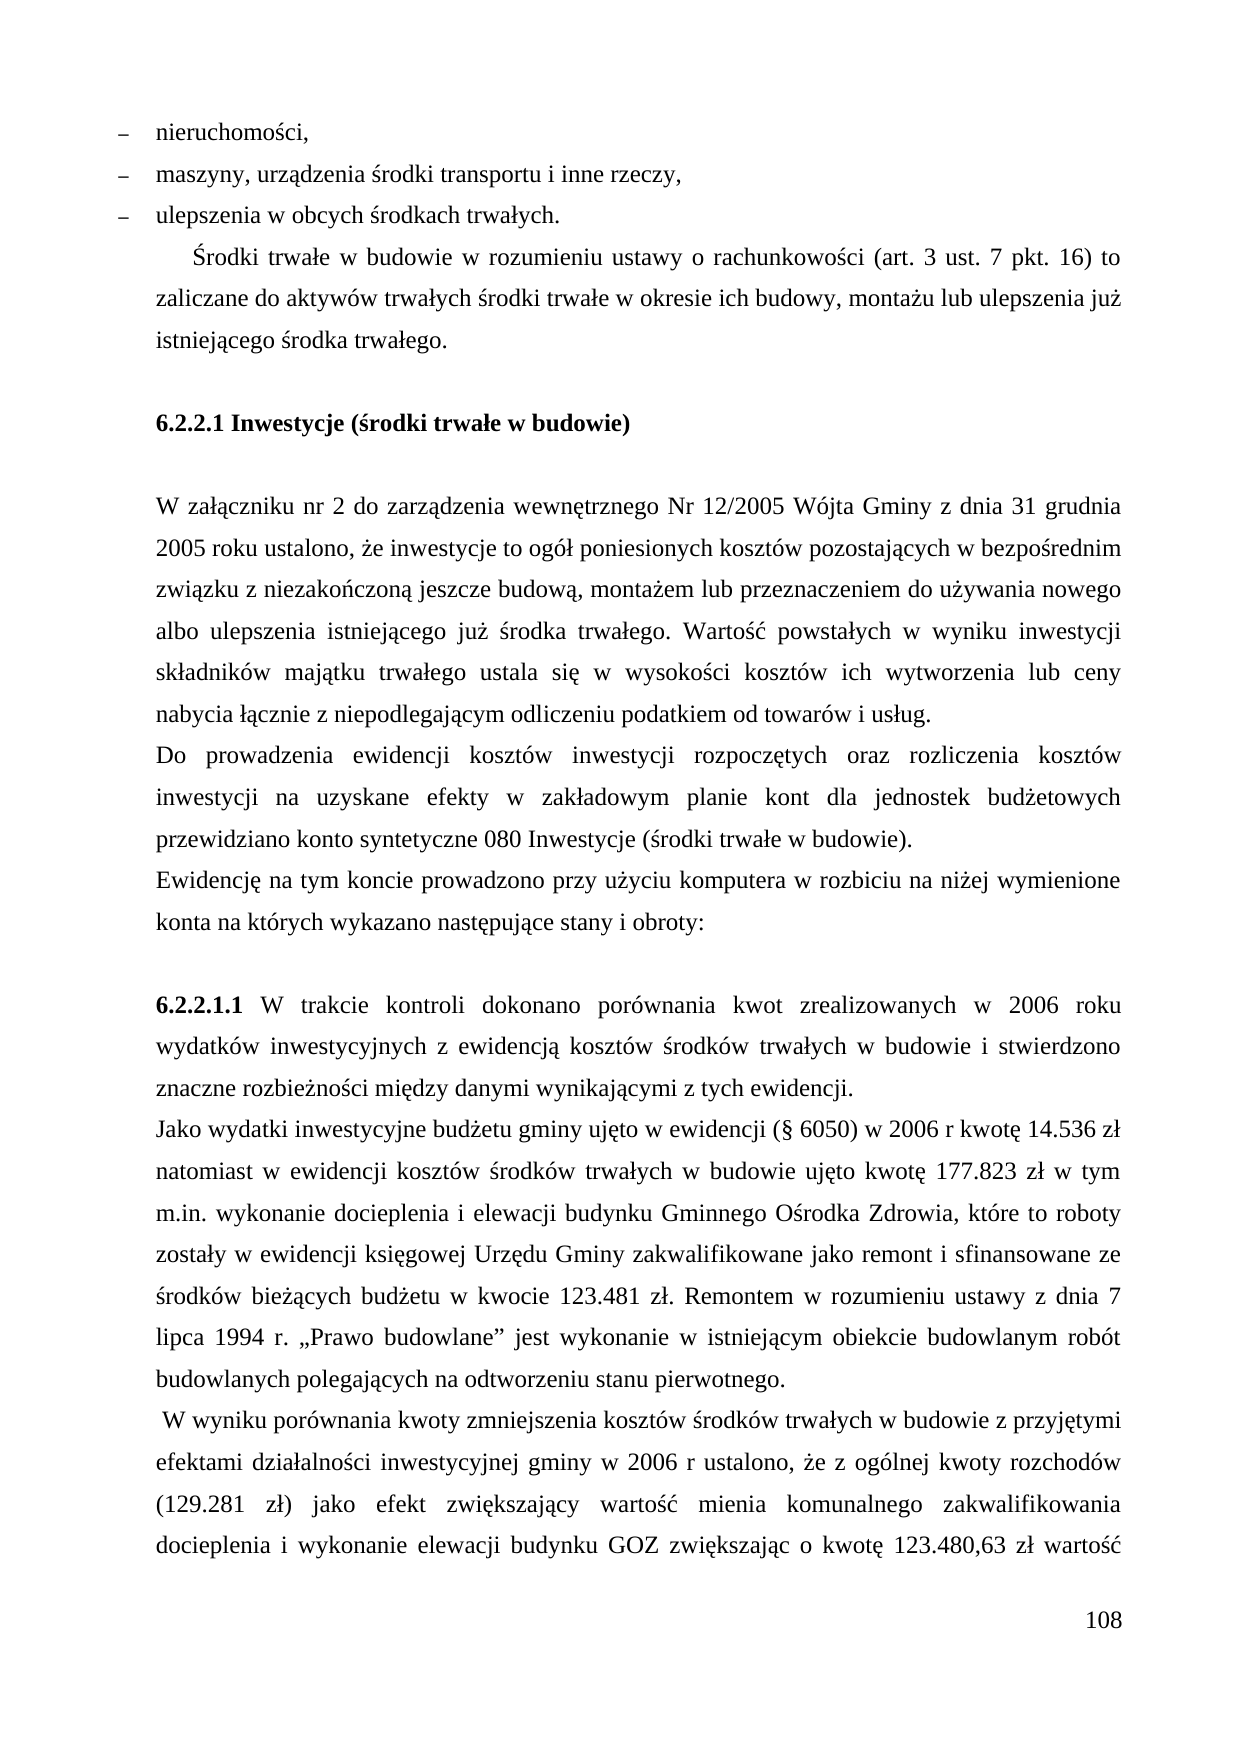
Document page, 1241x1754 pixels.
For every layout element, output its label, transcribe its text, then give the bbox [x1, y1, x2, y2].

list W załączniku nr 2 do zarządzenia wewnętrznego Nr 12/2005 Wójta Gminy z dnia 31 grudnia 2005 roku ustalono, że inwestycje to ogół poniesionych kosztów pozostających w bezpośrednim związku z niezakończoną jeszcze budową, montażem lub przeznaczeniem do używania nowego albo ulepszenia istniejącego już środka trwałego. Wartość powstałych w wyniku inwestycji składników majątku trwałego ustala się w wysokości kosztów ich wytworzenia lub ceny nabycia łącznie z niepodlegającym odliczeniu podatkiem od towarów i usług. [118, 492, 1122, 728]
list Do prowadzenia ewidencji kosztów inwestycji rozpoczętych oraz rozliczenia kosztów inwestycji na uzyskane efekty w zakładowym planie kont dla jednostek budżetowych przewidziano konto syntetyczne 080 Inwestycje (środki trwałe w budowie). [118, 742, 1122, 852]
list nieruchomości, [118, 118, 1122, 146]
list ulepszenia w obcych środkach trwałych. [118, 201, 1122, 229]
list Ewidencję na tym koncie prowadzono przy użyciu komputera w rozbiciu na niżej wymienione konta na których wykazano następujące stany i obroty: [118, 866, 1122, 936]
list W wyniku porównania kwoty zmniejszenia kosztów środków trwałych w budowie z przyjętymi efektami działalności inwestycyjnej gminy w 2006 r ustalono, że z ogólnej kwoty rozchodów (129.281 zł) jako efekt zwiększający wartość mienia komunalnego zakwalifikowania docieplenia i wykonanie elewacji budynku GOZ zwiększając o kwotę 123.480,63 zł wartość [118, 1407, 1122, 1559]
list Jako wydatki inwestycyjne budżetu gminy ujęto w ewidencji (§ 6050) w 2006 r kwotę 14.536 zł natomiast w ewidencji kosztów środków trwałych w budowie ujęto kwotę 177.823 zł w tym m.in. wykonanie docieplenia i elewacji budynku Gminnego Ośrodka Zdrowia, które to roboty zostały w ewidencji księgowej Urzędu Gminy zakwalifikowane jako remont i sfinansowane ze środków bieżących budżetu w kwocie 123.481 zł. Remontem w rozumieniu ustawy z dnia 7 lipca 1994 r. „Prawo budowlane” jest wykonanie w istniejącym obiekcie budowlanym robót budowlanych polegających na odtworzeniu stanu pierwotnego. [118, 1116, 1122, 1393]
list maszyny, urządzenia środki transportu i inne rzeczy, [118, 160, 1122, 187]
list 6.2.2.1.1 W trakcie kontroli dokonano porównania kwot zrealizowanych w 2006 roku wydatków inwestycyjnych z ewidencją kosztów środków trwałych w budowie i stwierdzono znaczne rozbieżności między danymi wynikającymi z tych ewidencji. [118, 991, 1122, 1102]
list 6.2.2.1 Inwestycje (środki trwałe w budowie) [118, 409, 1122, 437]
list Środki trwałe w budowie w rozumieniu ustawy o rachunkowości (art. 3 ust. 7 pkt. 16) to zaliczane do aktywów trwałych środki trwałe w okresie ich budowy, montażu lub ulepszenia już istniejącego środka trwałego. [118, 243, 1122, 354]
